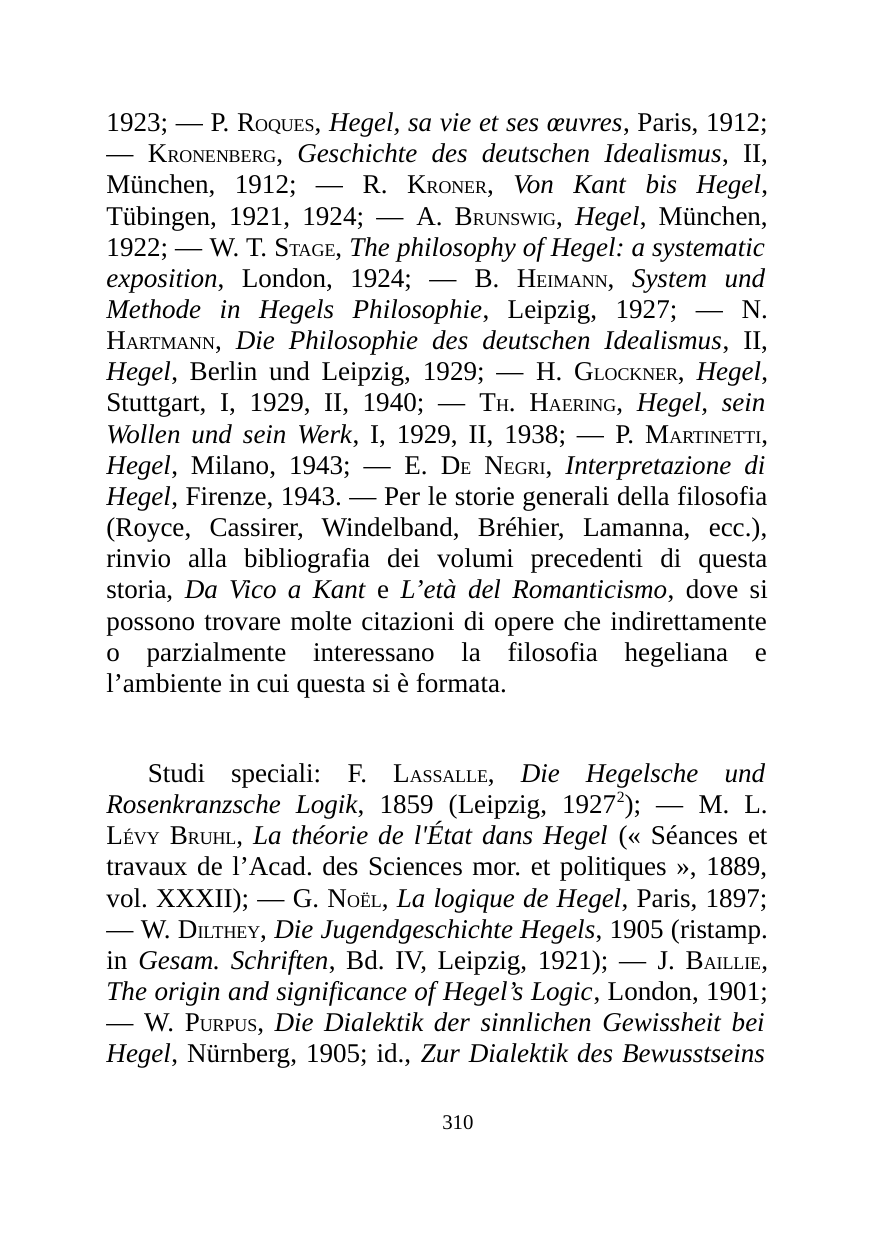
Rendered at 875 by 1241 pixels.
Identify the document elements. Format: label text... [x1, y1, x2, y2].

text 1923; — P. Roques, Hegel, sa vie et ses œuvres, Paris, 1912; — Kronenberg, Geschichte des deutschen Idealismus, II, München, 1912; — R. Kroner, Von Kant bis Hegel, Tübingen, 1921, 1924; — A. Brunswig, Hegel, München, 1922; — W. T. Stage, The philosophy of Hegel: a systematic exposition, London, 1924; — B. Heimann, System und Methode in Hegels Philosophie, Leipzig, 1927; — N. Hartmann, Die Philosophie des deutschen Idealismus, II, Hegel, Berlin und Leipzig, 1929; — H. Glockner, Hegel, Stuttgart, I, 1929, II, 1940; — Th. Haering, Hegel, sein Wollen und sein Werk, I, 1929, II, 1938; — P. Martinetti, Hegel, Milano, 1943; — E. De Negri, Interpretazione di Hegel, Firenze, 1943. — Per le storie generali della filosofia (Royce, Cassirer, Windelband, Bréhier, Lamanna, ecc.), rinvio alla bibliografia dei volumi precedenti di questa storia, Da Vico a Kant e L’età del Romanticismo, dove si possono trovare molte citazioni di opere che indirettamente o parzialmente interessano la filosofia hegeliana e l’ambiente in cui questa si è formata. [106, 106, 768, 698]
text Studi speciali: F. Lassalle, Die Hegelsche und Rosenkranzsche Logik, 1859 (Leipzig, 19272); — M. L. Lévy Bruhl, La théorie de l'État dans Hegel (« Séances et travaux de l’Acad. des Sciences mor. et politiques », 1889, vol. XXXII); — G. Noël, La logique de Hegel, Paris, 1897; — W. Dilthey, Die Jugendgeschichte Hegels, 1905 (ristamp. in Gesam. Schriften, Bd. IV, Leipzig, 1921); — J. Baillie, The origin and significance of Hegel’s Logic, London, 1901; — W. Purpus, Die Dialektik der sinnlichen Gewissheit bei Hegel, Nürnberg, 1905; id., Zur Dialektik des Bewusstseins [106, 757, 768, 1068]
